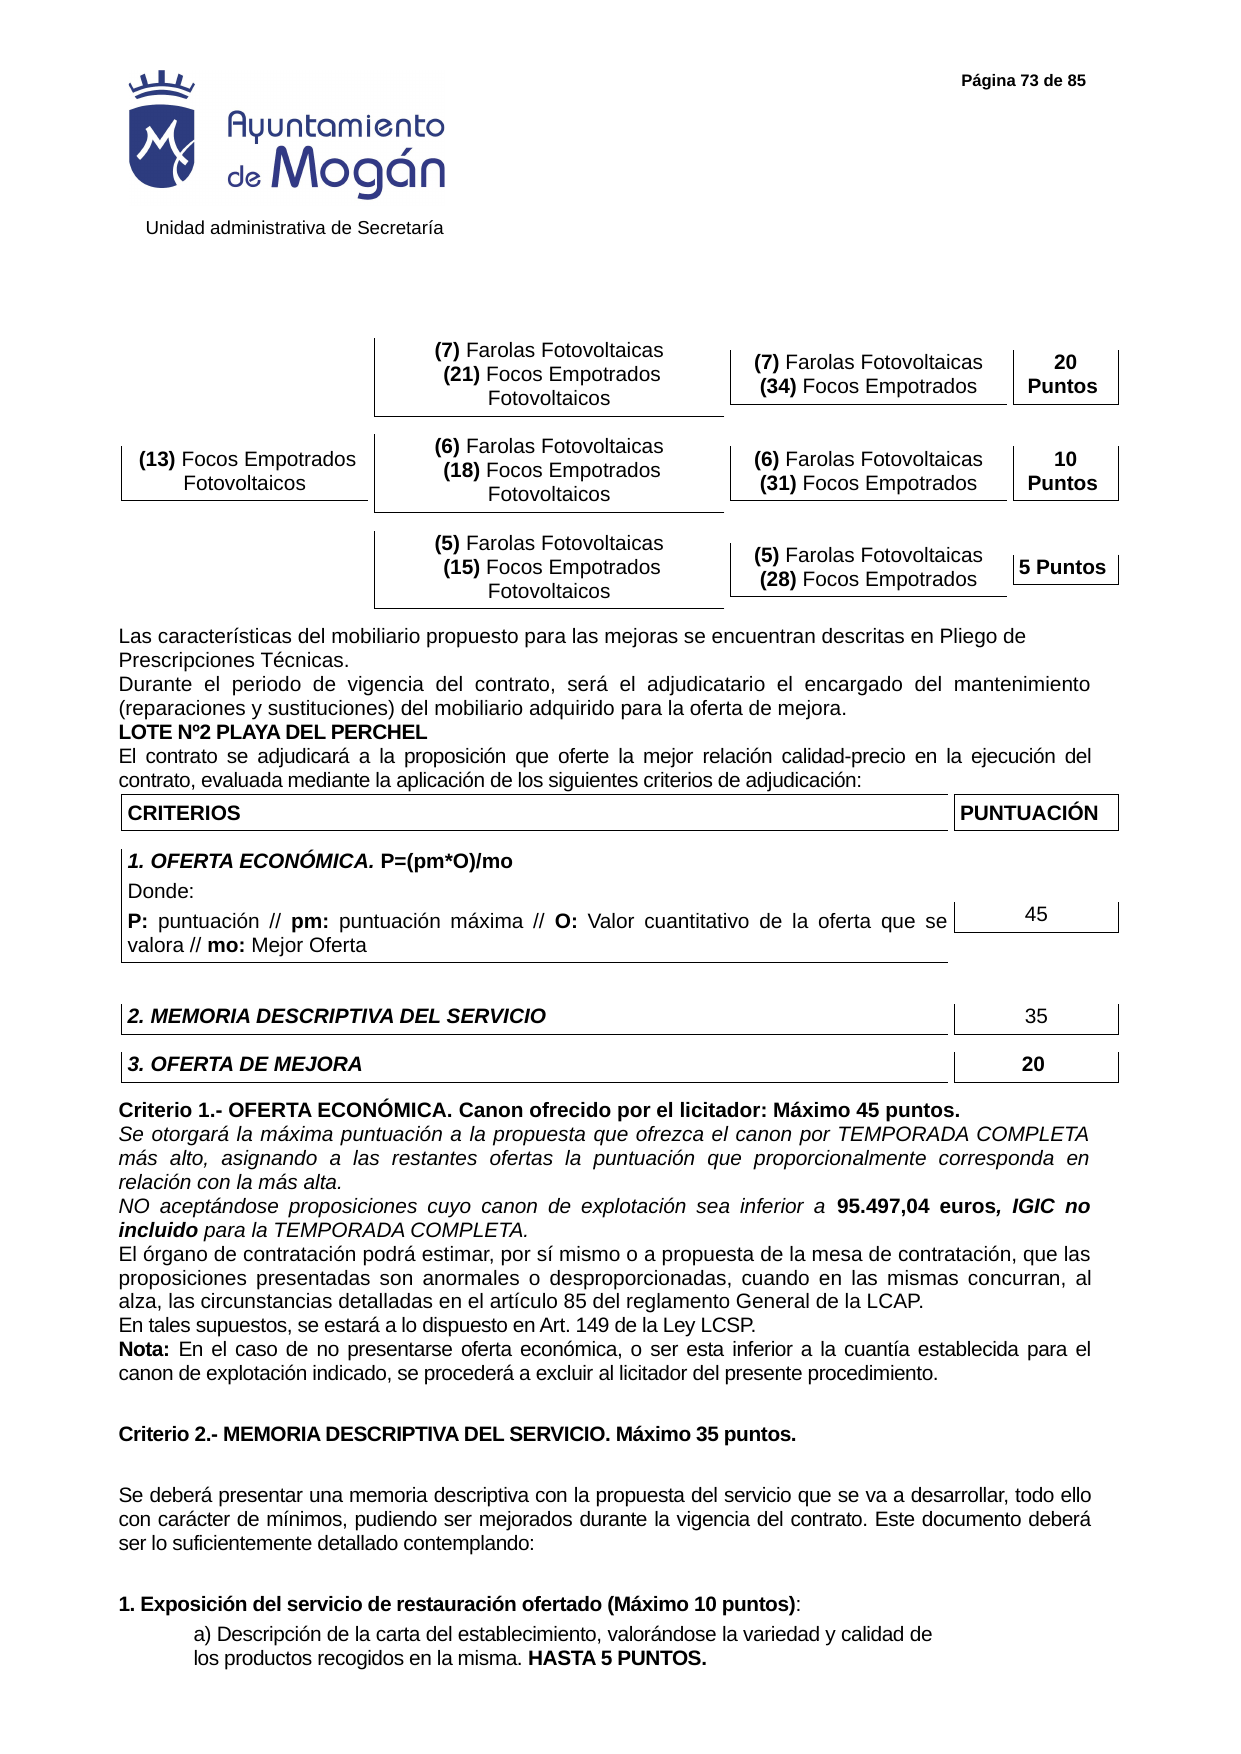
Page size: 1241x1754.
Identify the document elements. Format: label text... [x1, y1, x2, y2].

table_cell (6) Farolas Fotovoltaicas (31) Focos Empotrados [727, 431, 1009, 528]
text El órgano de contratación podrá estimar, por sí mismo o a propuesta de la mesa de contratación, que las proposiciones presentadas son anormales o desproporcionadas, cuando en las mismas concurran, al alza, las circunstancias detalladas en el artículo 85 del reglamento General de la LCAP. [118, 1241, 1092, 1313]
table_cell (5) Farolas Fotovoltaicas (15) Focos Empotrados Fotovoltaicos [371, 528, 727, 624]
table_header PUNTUACIÓN [951, 791, 1121, 846]
table_cell 20 [951, 1049, 1121, 1098]
table_cell (6) Farolas Fotovoltaicas (18) Focos Empotrados Fotovoltaicos [371, 431, 727, 528]
text LOTE Nº2 PLAYA DEL PERCHEL [118, 719, 1092, 743]
table_cell (5) Farolas Fotovoltaicas (28) Focos Empotrados [727, 528, 1009, 624]
table_cell 45 [951, 846, 1121, 1001]
table_header CRITERIOS [118, 791, 951, 846]
table_cell 1. OFERTA ECONÓMICA. P=(pm*O)/mo Donde: P: puntuación // pm: puntuación máxima // O: Valor cuantitativo de la oferta que se valora // mo: Mejor Oferta [118, 846, 951, 1001]
table_cell 35 [951, 1001, 1121, 1049]
text Criterio 2.- MEMORIA DESCRIPTIVA DEL SERVICIO. Máximo 35 puntos. [118, 1422, 1092, 1446]
text NO aceptándose proposiciones cuyo canon de explotación sea inferior a 95.497,04 euros, IGIC no incluido para la TEMPORADA COMPLETA. [118, 1193, 1092, 1241]
text Durante el periodo de vigencia del contrato, será el adjudicatario el encargado del mantenimiento (reparaciones y sustituciones) del mobiliario adquirido para la oferta de mejora. [118, 672, 1092, 719]
table_cell 3. OFERTA DE MEJORA [118, 1049, 951, 1098]
text a) Descripción de la carta del establecimiento, valorándose la variedad y calidad de los productos recogidos en la misma. HASTA 5 PUNTOS. [193, 1622, 933, 1670]
picture [128, 70, 445, 206]
table_cell (7) Farolas Fotovoltaicas (21) Focos Empotrados Fotovoltaicos [371, 335, 727, 431]
text Se deberá presentar una memoria descriptiva con la propuesta del servicio que se va a desarrollar, todo ello con carácter de mínimos, pudiendo ser mejorados durante la vigencia del contrato. Este documento deberá ser lo suficientemente detallado contemplando: [118, 1483, 1092, 1555]
table_cell (13) Focos Empotrados Fotovoltaicos [118, 335, 371, 624]
table_cell 2. MEMORIA DESCRIPTIVA DEL SERVICIO [118, 1001, 951, 1049]
table_cell (7) Farolas Fotovoltaicas (34) Focos Empotrados [727, 335, 1009, 431]
table_cell 10 Puntos [1010, 431, 1121, 528]
text Criterio 1.- OFERTA ECONÓMICA. Canon ofrecido por el licitador: Máximo 45 puntos. [118, 1098, 1092, 1122]
text En tales supuestos, se estará a lo dispuesto en Art. 149 de la Ley LCSP. [118, 1313, 1092, 1337]
table_cell 20 Puntos [1010, 335, 1121, 431]
text Se otorgará la máxima puntuación a la propuesta que ofrezca el canon por TEMPORADA COMPLETA más alto, asignando a las restantes ofertas la puntuación que proporcionalmente corresponda en relación con la más alta. [118, 1122, 1092, 1193]
text 1. Exposición del servicio de restauración ofertado (Máximo 10 puntos): [118, 1592, 1092, 1616]
text El contrato se adjudicará a la proposición que oferte la mejor relación calidad-precio en la ejecución del contrato, evaluada mediante la aplicación de los siguientes criterios de adjudicación: [118, 743, 1092, 791]
text Nota: En el caso de no presentarse oferta económica, o ser esta inferior a la cuantía establecida para el canon de explotación indicado, se procederá a excluir al licitador del presente procedimiento. [118, 1337, 1092, 1385]
table_cell 5 Puntos [1010, 528, 1121, 624]
text Las características del mobiliario propuesto para las mejoras se encuentran descritas en Pliego de Prescripciones Técnicas. [118, 624, 1092, 672]
